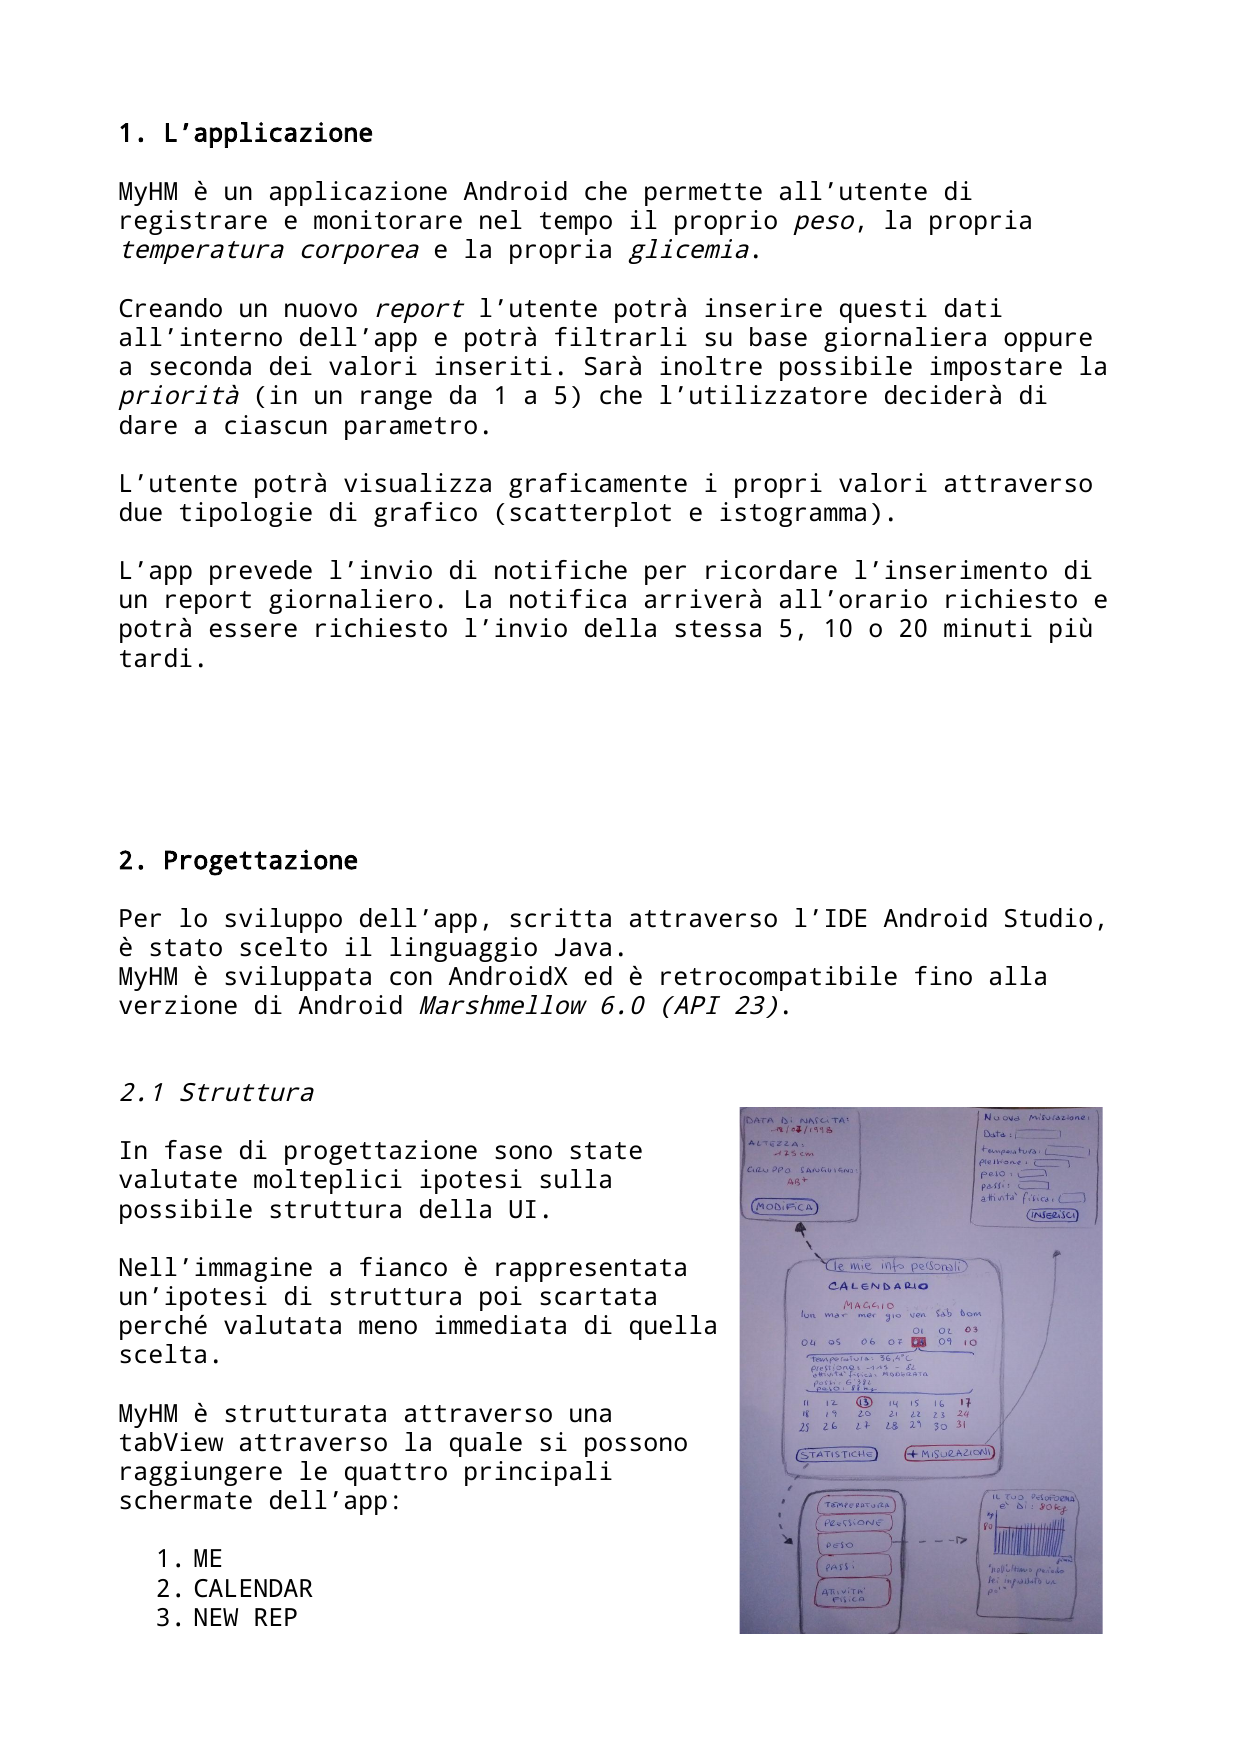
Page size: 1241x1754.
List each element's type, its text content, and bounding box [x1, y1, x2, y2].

text L’app prevede l’invio di notifiche per ricordare l’inserimento di un report giornaliero. La notifica arriverà all’orario richiesto e potrà essere richiesto l’invio della stessa 5, 10 o 20 minuti più tardi. [118, 556, 1122, 673]
text Per lo sviluppo dell’app, scritta attraverso l’IDE Android Studio, è stato scelto il linguaggio Java. [118, 904, 1122, 962]
text In fase di progettazione sono state valutate molteplici ipotesi sulla possibile struttura della UI. [118, 1136, 739, 1224]
list [1103, 1603, 1122, 1632]
list NEW REP [156, 1603, 739, 1632]
list [1103, 1574, 1122, 1603]
list CALENDAR [156, 1574, 739, 1603]
text 2.1 Struttura [118, 1078, 1122, 1108]
picture [739, 1107, 1103, 1634]
text MyHM è sviluppata con AndroidX ed è retrocompatibile fino alla verzione di Android Marshmellow 6.0 (API 23). [118, 962, 1122, 1021]
text 2. Progettazione [118, 846, 1122, 875]
text MyHM è strutturata attraverso una tabView attraverso la quale si possono raggiungere le quattro principali schermate dell’app: [118, 1399, 739, 1516]
list ME [156, 1544, 739, 1574]
text Creando un nuovo report l’utente potrà inserire questi dati all’interno dell’app e potrà filtrarli su base giornaliera oppure a seconda dei valori inseriti. Sarà inoltre possibile impostare la priorità (in un range da 1 a 5) che l’utilizzatore deciderà di dare a ciascun parametro. [118, 294, 1122, 440]
text 1. L’applicazione [118, 118, 1122, 147]
text L’utente potrà visualizza graficamente i propri valori attraverso due tipologie di grafico (scatterplot e istogramma). [118, 469, 1122, 527]
text MyHM è un applicazione Android che permette all’utente di registrare e monitorare nel tempo il proprio peso, la propria temperatura corporea e la propria glicemia. [118, 177, 1122, 264]
list [1103, 1544, 1122, 1574]
text Nell’immagine a fianco è rappresentata un’ipotesi di struttura poi scartata perché valutata meno immediata di quella scelta. [118, 1253, 739, 1370]
